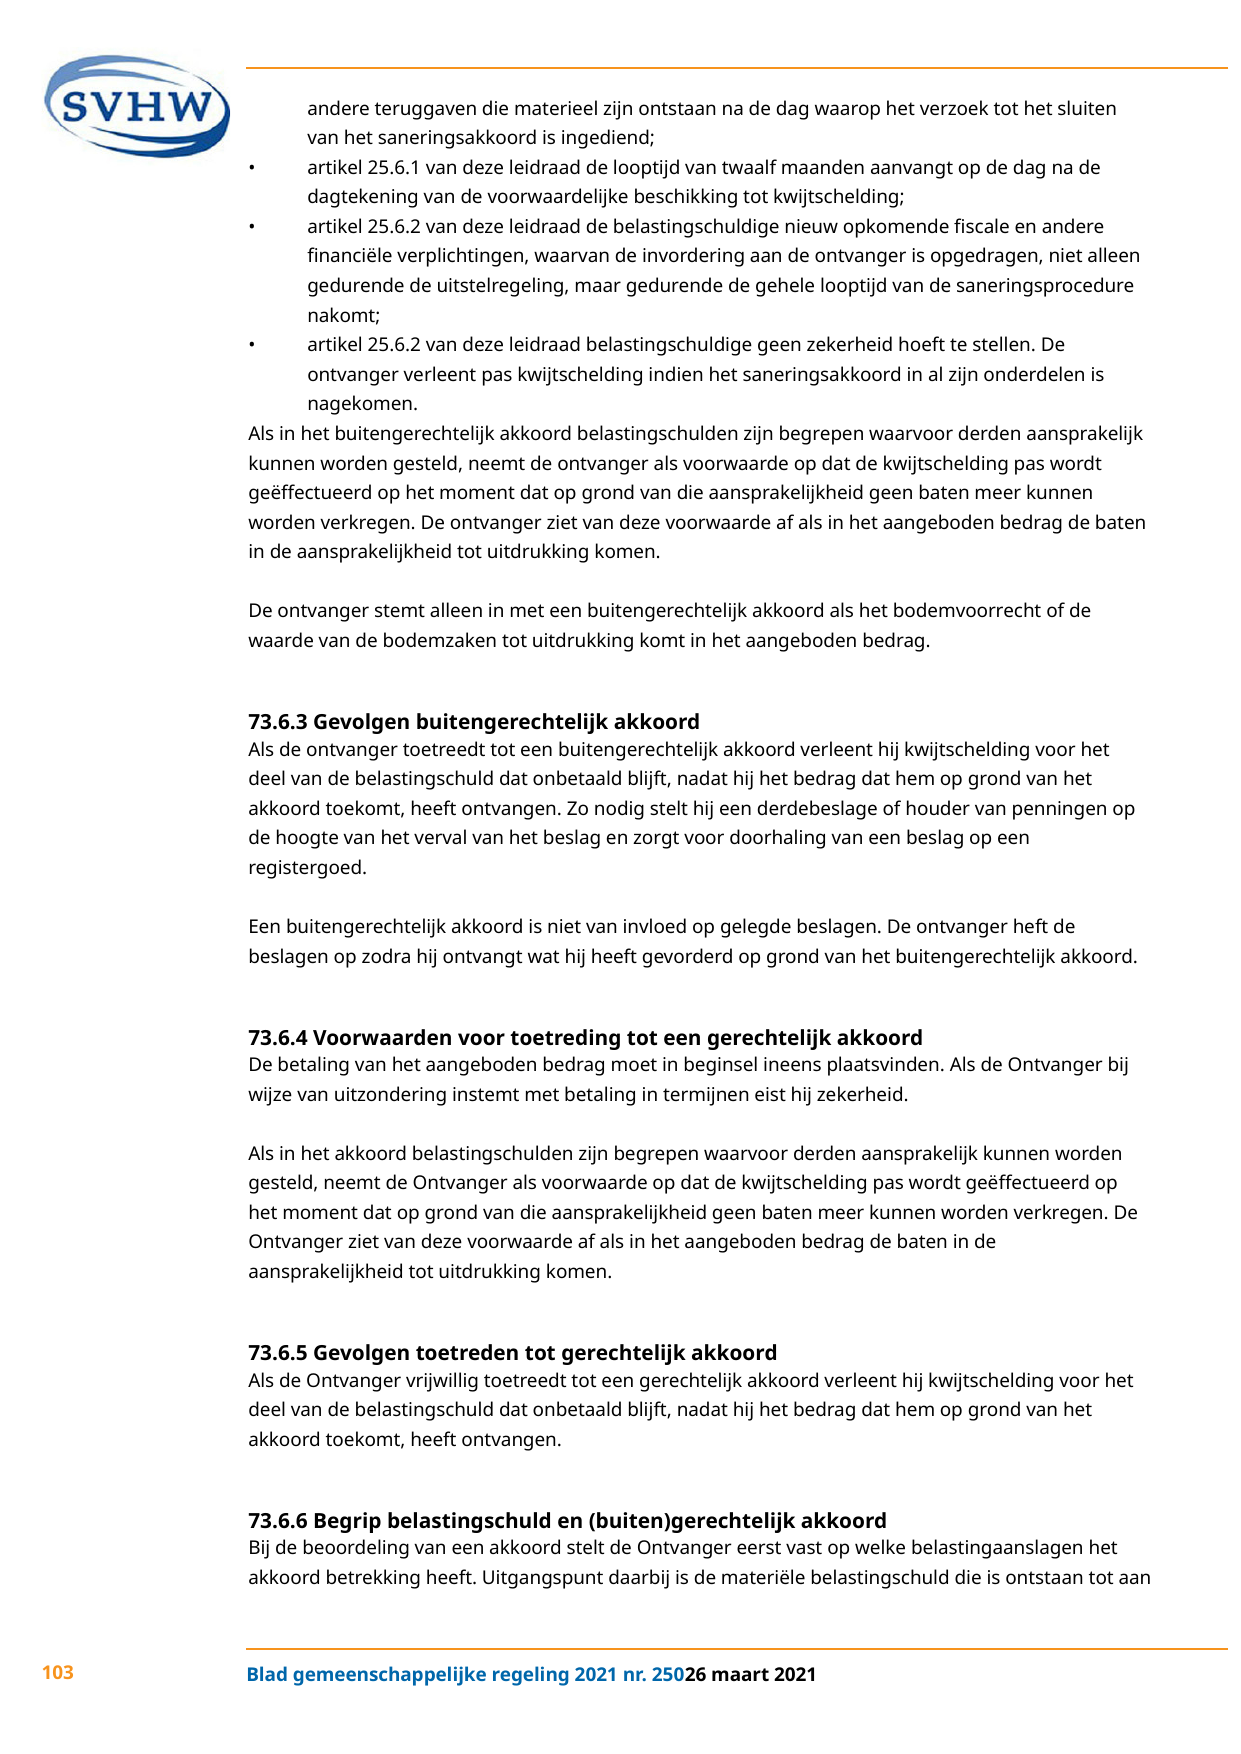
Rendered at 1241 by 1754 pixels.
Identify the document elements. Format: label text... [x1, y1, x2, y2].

list artikel 25.6.1 van deze leidraad de looptijd van twaalf maanden aanvangt op de dag na de dagtekening van de voorwaardelijke beschikking tot kwijtschelding; [248, 154, 1152, 209]
picture [41, 47, 231, 172]
text 73.6.4 Voorwaarden voor toetreding tot een gerechtelijk akkoord [248, 1023, 1152, 1051]
list artikel 25.6.2 van deze leidraad de belastingschuldige nieuw opkomende fiscale en andere financiële verplichtingen, waarvan de invordering aan de ontvanger is opgedragen, niet alleen gedurende de uitstelregeling, maar gedurende de gehele looptijd van de saneringsprocedure nakomt; [248, 213, 1152, 328]
text Als de ontvanger toetreedt tot een buitengerechtelijk akkoord verleent hij kwijtschelding voor het deel van de belastingschuld dat onbetaald blijft, nadat hij het bedrag dat hem op grond van het akkoord toekomt, heeft ontvangen. Zo nodig stelt hij een derdebeslage of houder van penningen op de hoogte van het verval van het beslag en zorgt voor doorhaling van een beslag op een registergoed. [248, 736, 1152, 880]
text Als de Ontvanger vrijwillig toetreedt tot een gerechtelijk akkoord verleent hij kwijtschelding voor het deel van de belastingschuld dat onbetaald blijft, nadat hij het bedrag dat hem op grond van het akkoord toekomt, heeft ontvangen. [248, 1367, 1152, 1452]
list artikel 25.6.2 van deze leidraad belastingschuldige geen zekerheid hoeft te stellen. De ontvanger verleent pas kwijtschelding indien het saneringsakkoord in al zijn onderdelen is nagekomen. [248, 331, 1152, 416]
text 73.6.6 Begrip belastingschuld en (buiten)gerechtelijk akkoord [248, 1506, 1152, 1534]
text 73.6.5 Gevolgen toetreden tot gerechtelijk akkoord [248, 1338, 1152, 1367]
text Bij de beoordeling van een akkoord stelt de Ontvanger eerst vast op welke belastingaanslagen het akkoord betrekking heeft. Uitgangspunt daarbij is de materiële belastingschuld die is ontstaan tot aan [248, 1534, 1152, 1590]
text Een buitengerechtelijk akkoord is niet van invloed op gelegde beslagen. De ontvanger heft de beslagen op zodra hij ontvangt wat hij heeft gevorderd op grond van het buitengerechtelijk akkoord. [248, 913, 1152, 968]
text Als in het akkoord belastingschulden zijn begrepen waarvoor derden aansprakelijk kunnen worden gesteld, neemt de Ontvanger als voorwaarde op dat de kwijtschelding pas wordt geëffectueerd op het moment dat op grond van die aansprakelijkheid geen baten meer kunnen worden verkregen. De Ontvanger ziet van deze voorwaarde af als in het aangeboden bedrag de baten in de aansprakelijkheid tot uitdrukking komen. [248, 1140, 1152, 1284]
list andere teruggaven die materieel zijn ontstaan na de dag waarop het verzoek tot het sluiten van het saneringsakkoord is ingediend; [248, 95, 1152, 150]
text De betaling van het aangeboden bedrag moet in beginsel ineens plaatsvinden. Als de Ontvanger bij wijze van uitzondering instemt met betaling in termijnen eist hij zekerheid. [248, 1051, 1152, 1107]
text Als in het buitengerechtelijk akkoord belastingschulden zijn begrepen waarvoor derden aansprakelijk kunnen worden gesteld, neemt de ontvanger als voorwaarde op dat de kwijtschelding pas wordt geëffectueerd op het moment dat op grond van die aansprakelijkheid geen baten meer kunnen worden verkregen. De ontvanger ziet van deze voorwaarde af als in het aangeboden bedrag de baten in de aansprakelijkheid tot uitdrukking komen. [248, 420, 1152, 564]
text 73.6.3 Gevolgen buitengerechtelijk akkoord [248, 707, 1152, 736]
text De ontvanger stemt alleen in met een buitengerechtelijk akkoord als het bodemvoorrecht of de waarde van de bodemzaken tot uitdrukking komt in het aangeboden bedrag. [248, 598, 1152, 653]
